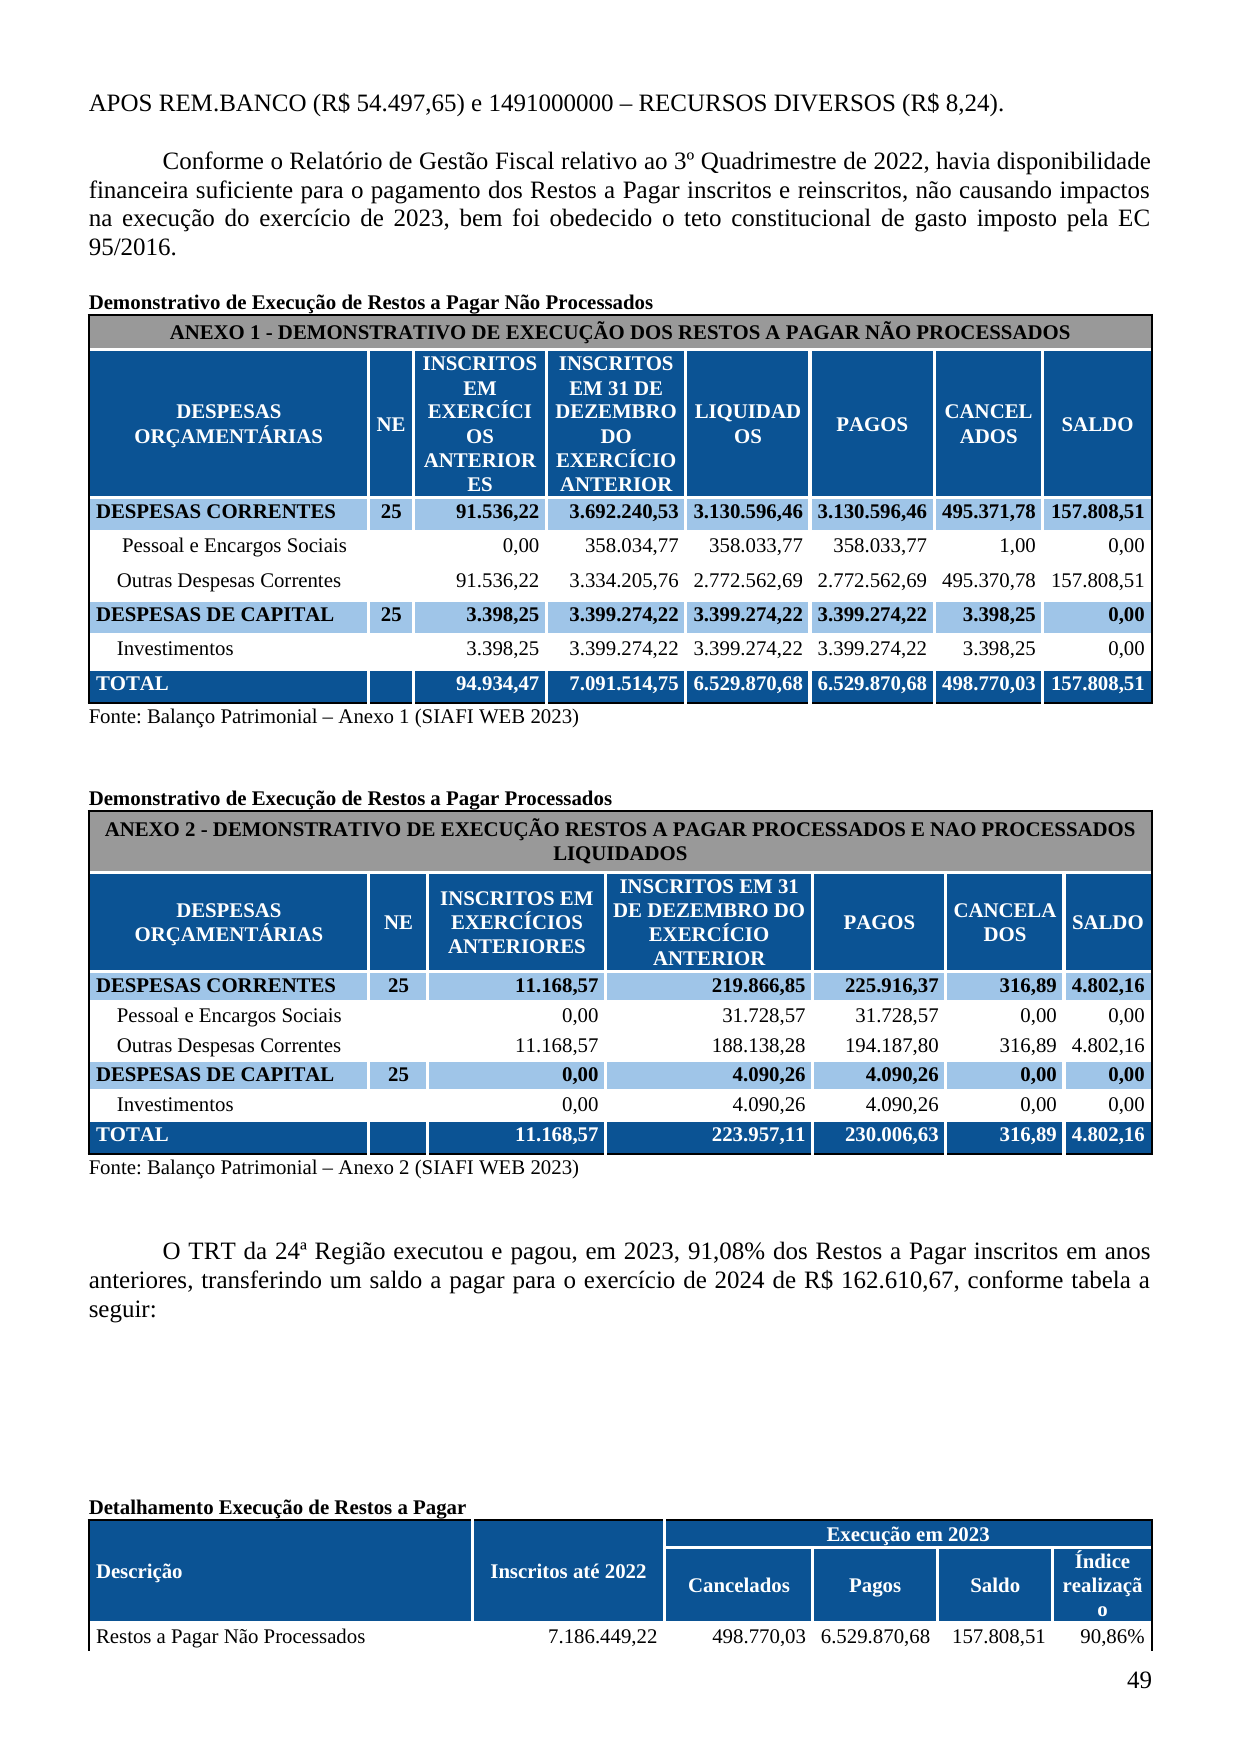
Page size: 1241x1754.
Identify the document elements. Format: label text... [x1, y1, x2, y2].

table_cell 316,89 [947, 1122, 1062, 1153]
table_cell INSCRITOS EM EXERCÍCIOS ANTERIORES [415, 351, 545, 496]
table_cell 4.090,26 [607, 1092, 811, 1118]
table_cell PAGOS [812, 351, 933, 496]
table_cell 316,89 [947, 1033, 1062, 1059]
table_cell [370, 636, 412, 668]
table_cell 6.529.870,68 [687, 671, 808, 702]
table_cell 495.371,78 [936, 499, 1041, 530]
table_cell 25 [370, 973, 426, 1000]
table_cell [370, 671, 412, 702]
table_cell 25 [370, 602, 412, 633]
table_cell 0,00 [947, 1092, 1062, 1118]
table_cell 157.808,51 [1044, 499, 1151, 530]
table_cell [370, 533, 412, 564]
table_cell TOTAL [90, 1122, 367, 1153]
table_cell 6.529.870,68 [812, 671, 933, 702]
table_cell INSCRITOS EM 31 DE DEZEMBRO DO EXERCÍCIO ANTERIOR [548, 351, 684, 496]
table_cell 4.802,16 [1066, 1033, 1151, 1059]
table_cell Saldo [939, 1549, 1051, 1621]
table_cell 157.808,51 [1044, 671, 1151, 702]
table_cell PAGOS [814, 874, 944, 970]
text APOS REM.BANCO (R$ 54.497,65) e 1491000000 – RECURSOS DIVERSOS (R$ 8,24). [88, 88, 1152, 117]
table_header Descrição [90, 1521, 471, 1621]
table_cell 94.934,47 [415, 671, 545, 702]
text Fonte: Balanço Patrimonial – Anexo 1 (SIAFI WEB 2023) [88, 704, 1152, 728]
table_cell Outras Despesas Correntes [90, 568, 367, 599]
table_cell Cancelados [666, 1549, 811, 1621]
table_cell 1,00 [936, 533, 1041, 564]
table_cell 90,86% [1054, 1624, 1151, 1648]
table_cell 25 [370, 1062, 426, 1089]
table_cell 0,00 [947, 1003, 1062, 1029]
text Demonstrativo de Execução de Restos a Pagar Não Processados [88, 290, 1152, 314]
table_cell Restos a Pagar Não Processados [90, 1624, 471, 1648]
table_cell 2.772.562,69 [687, 568, 808, 599]
table_header ANEXO 2 - DEMONSTRATIVO DE EXECUÇÃO RESTOS A PAGAR PROCESSADOS E NAO PROCESSADOS LIQUIDADOS [90, 812, 1151, 871]
text Detalhamento Execução de Restos a Pagar [88, 1495, 1152, 1519]
table_cell Outras Despesas Correntes [90, 1033, 367, 1059]
table_cell 194.187,80 [814, 1033, 944, 1059]
table_cell 2.772.562,69 [812, 568, 933, 599]
table_cell 4.090,26 [814, 1092, 944, 1118]
table_cell 4.802,16 [1066, 1122, 1151, 1153]
table_header ANEXO 1 - DEMONSTRATIVO DE EXECUÇÃO DOS RESTOS A PAGAR NÃO PROCESSADOS [90, 316, 1151, 348]
table_cell [370, 1003, 426, 1029]
table_cell 0,00 [1066, 1092, 1151, 1118]
table_cell 31.728,57 [814, 1003, 944, 1029]
table_cell INSCRITOS EM EXERCÍCIOS ANTERIORES [429, 874, 604, 970]
table_cell 225.916,37 [814, 973, 944, 1000]
table_cell 11.168,57 [429, 1122, 604, 1153]
table_cell 0,00 [1044, 636, 1151, 668]
table_cell 230.006,63 [814, 1122, 944, 1153]
table_cell 91.536,22 [415, 499, 545, 530]
table_cell 3.399.274,22 [687, 636, 808, 668]
table_cell 91.536,22 [415, 568, 545, 599]
table_cell 3.130.596,46 [812, 499, 933, 530]
table_cell 11.168,57 [429, 973, 604, 1000]
table_cell [370, 1033, 426, 1059]
table_cell 3.399.274,22 [812, 602, 933, 633]
table_cell Investimentos [90, 1092, 367, 1118]
table_cell CANCELADOS [947, 874, 1062, 970]
table_cell 0,00 [1044, 602, 1151, 633]
table_cell 0,00 [429, 1062, 604, 1089]
table_cell 188.138,28 [607, 1033, 811, 1059]
table_cell 25 [370, 499, 412, 530]
table_cell 3.398,25 [415, 636, 545, 668]
table_cell DESPESAS ORÇAMENTÁRIAS [90, 874, 367, 970]
table_cell 157.808,51 [1044, 568, 1151, 599]
table_cell SALDO [1066, 874, 1151, 970]
table_cell 4.802,16 [1066, 973, 1151, 1000]
table_cell 0,00 [1044, 533, 1151, 564]
table_cell 0,00 [429, 1092, 604, 1118]
table_cell Pessoal e Encargos Sociais [90, 533, 367, 564]
table_cell 3.399.274,22 [548, 602, 684, 633]
table_cell 11.168,57 [429, 1033, 604, 1059]
text O TRT da 24ª Região executou e pagou, em 2023, 91,08% dos Restos a Pagar inscritos em anos anteriores, transferindo um saldo a pagar para o exercício de 2024 de R$ 162.610,67, conforme tabela a seguir: [88, 1236, 1152, 1323]
table_cell CANCELADOS [936, 351, 1041, 496]
table_cell 157.808,51 [939, 1624, 1051, 1648]
table_cell 0,00 [429, 1003, 604, 1029]
table_cell NE [370, 874, 426, 970]
table_cell 7.091.514,75 [548, 671, 684, 702]
table_header Execução em 2023 [666, 1521, 1151, 1546]
table_cell 4.090,26 [607, 1062, 811, 1089]
text Demonstrativo de Execução de Restos a Pagar Processados [88, 786, 1152, 810]
table_cell Índice realização [1054, 1549, 1151, 1621]
table_cell 0,00 [1066, 1062, 1151, 1089]
table_cell NE [370, 351, 412, 496]
table_cell 31.728,57 [607, 1003, 811, 1029]
table_cell [370, 1122, 426, 1153]
table_header Inscritos até 2022 [474, 1521, 663, 1621]
table_cell DESPESAS CORRENTES [90, 499, 367, 530]
table_cell 0,00 [415, 533, 545, 564]
text Fonte: Balanço Patrimonial – Anexo 2 (SIAFI WEB 2023) [88, 1155, 1152, 1179]
table_cell DESPESAS CORRENTES [90, 973, 367, 1000]
table_cell 3.398,25 [415, 602, 545, 633]
table_cell 358.033,77 [687, 533, 808, 564]
table_cell [370, 568, 412, 599]
table_cell LIQUIDADOS [687, 351, 808, 496]
table_cell 498.770,03 [666, 1624, 811, 1648]
table_cell 3.398,25 [936, 602, 1041, 633]
table_cell 3.399.274,22 [687, 602, 808, 633]
table_cell [370, 1092, 426, 1118]
table_cell 495.370,78 [936, 568, 1041, 599]
table_cell 3.334.205,76 [548, 568, 684, 599]
table_cell 3.399.274,22 [812, 636, 933, 668]
table_cell 223.957,11 [607, 1122, 811, 1153]
table_cell 3.130.596,46 [687, 499, 808, 530]
table_cell 358.033,77 [812, 533, 933, 564]
table_cell Investimentos [90, 636, 367, 668]
table_cell DESPESAS DE CAPITAL [90, 602, 367, 633]
table_cell 219.866,85 [607, 973, 811, 1000]
table_cell 316,89 [947, 973, 1062, 1000]
table_cell 6.529.870,68 [814, 1624, 936, 1648]
table_cell DESPESAS DE CAPITAL [90, 1062, 367, 1089]
table_cell 358.034,77 [548, 533, 684, 564]
table_cell 4.090,26 [814, 1062, 944, 1089]
table_cell 0,00 [1066, 1003, 1151, 1029]
table_cell 3.398,25 [936, 636, 1041, 668]
table_cell 498.770,03 [936, 671, 1041, 702]
table_cell INSCRITOS EM 31 DE DEZEMBRO DO EXERCÍCIO ANTERIOR [607, 874, 811, 970]
table_cell Pagos [814, 1549, 936, 1621]
text Conforme o Relatório de Gestão Fiscal relativo ao 3º Quadrimestre de 2022, havia disponibilidade financeira suficiente para o pagamento dos Restos a Pagar inscritos e reinscritos, não causando impactos na execução do exercício de 2023, bem foi obedecido o teto constitucional de gasto imposto pela EC 95/2016. [88, 146, 1152, 261]
table_cell Pessoal e Encargos Sociais [90, 1003, 367, 1029]
table_cell TOTAL [90, 671, 367, 702]
table_cell DESPESAS ORÇAMENTÁRIAS [90, 351, 367, 496]
table_cell 3.399.274,22 [548, 636, 684, 668]
table_cell 0,00 [947, 1062, 1062, 1089]
table_cell 7.186.449,22 [474, 1624, 663, 1648]
table_cell 3.692.240,53 [548, 499, 684, 530]
table_cell SALDO [1044, 351, 1151, 496]
